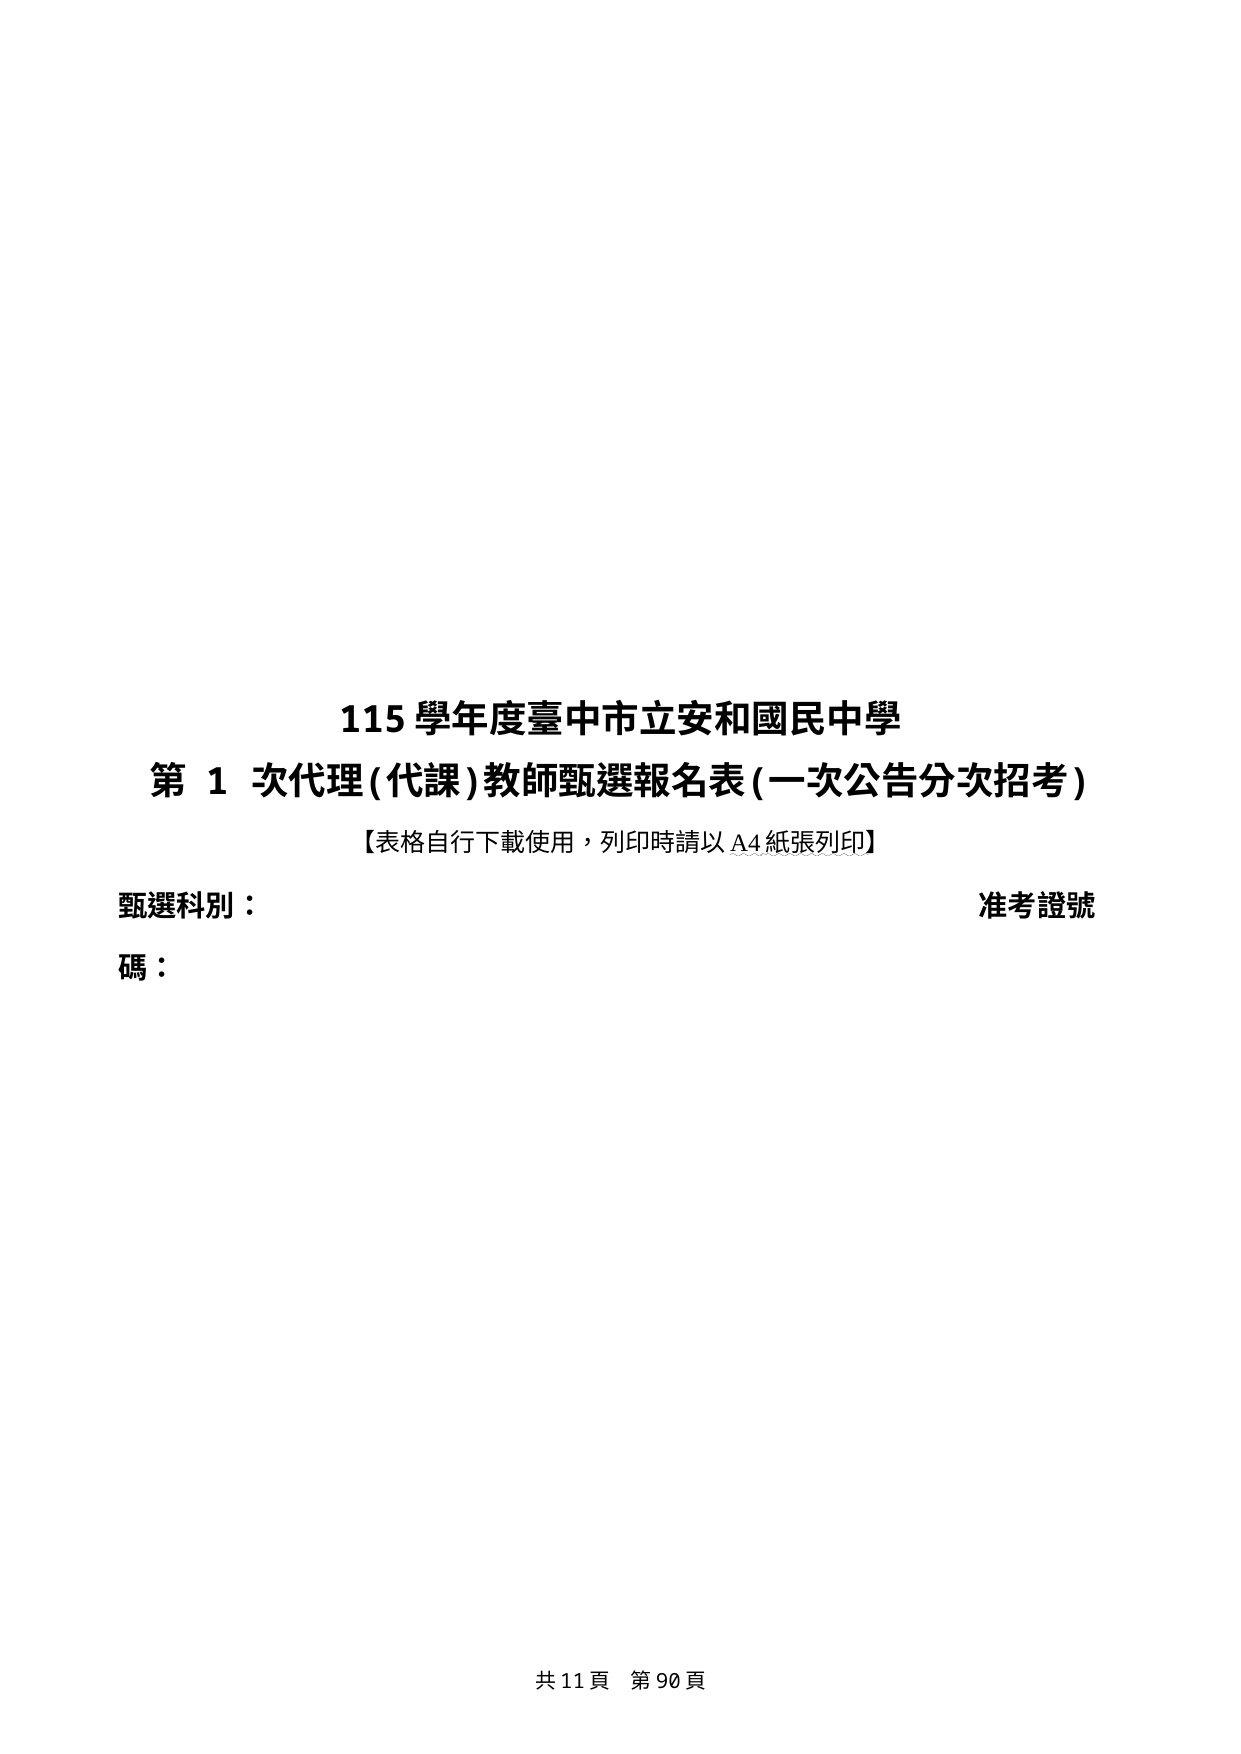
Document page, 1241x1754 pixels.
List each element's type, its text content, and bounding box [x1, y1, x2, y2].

text 115學年度臺中市立安和國民中學 [118, 674, 1122, 737]
text 第 1 次代理(代課)教師甄選報名表(一次公告分次招考) [118, 737, 1122, 799]
text 【表格自行下載使用，列印時請以A4紙張列印】 [118, 799, 1122, 862]
text 甄選科別： 准考證號碼： [118, 862, 1122, 987]
